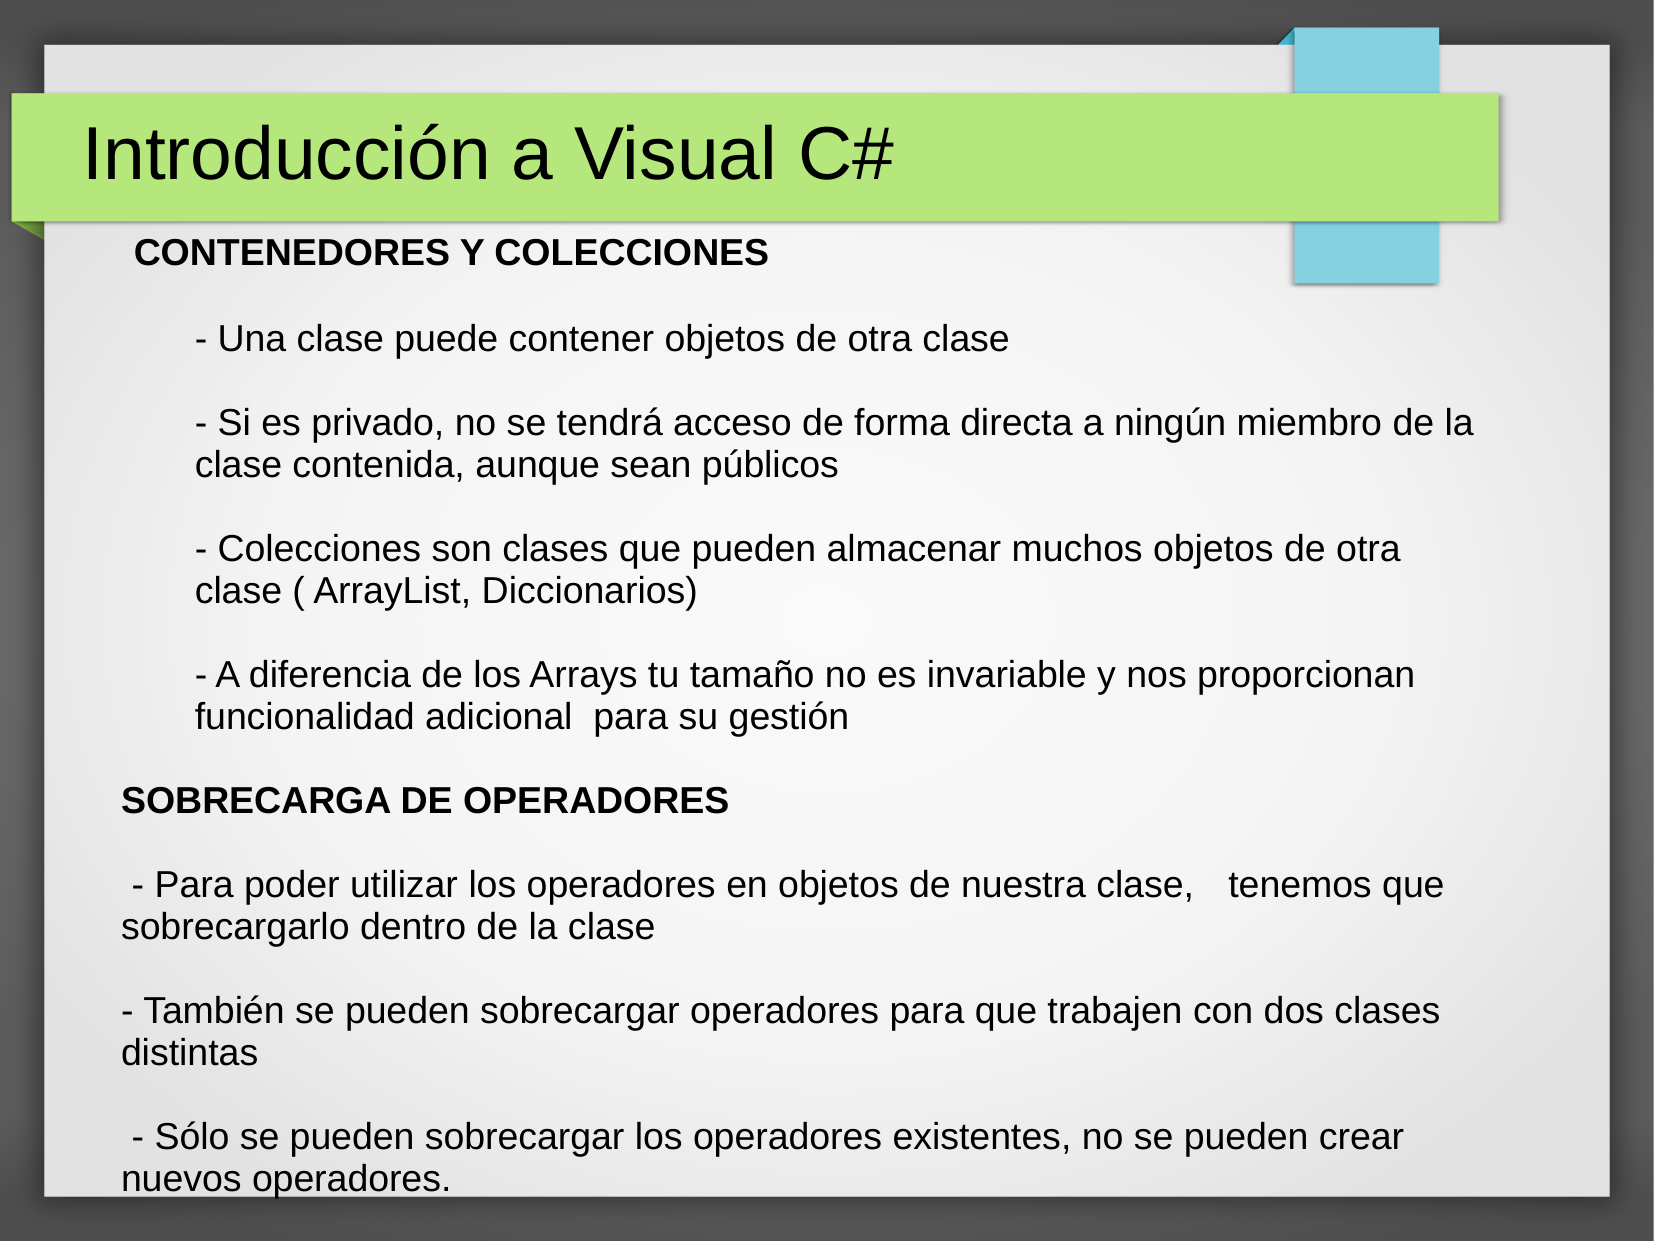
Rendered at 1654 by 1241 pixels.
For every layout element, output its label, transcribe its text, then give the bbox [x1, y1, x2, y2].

text_box CONTENEDORES Y COLECCIONES - Una clase puede contener objetos de otra clase - Si es privado, no se tendrá acceso de forma directa a ningún miembro de la clase contenida, aunque sean públicos - Colecciones son clases que pueden almacenar muchos objetos de otra clase ( ArrayList, Diccionarios) - A diferencia de los Arrays tu tamaño no es invariable y nos proporcionan funcionalidad adicional para su gestión SOBRECARGA DE OPERADORES - Para poder utilizar los operadores en objetos de nuestra clase, tenemos que sobrecargarlo dentro de la clase - También se pueden sobrecargar operadores para que trabajen con dos clases distintas - Sólo se pueden sobrecargar los operadores existentes, no se pueden crear nuevos operadores. [47, 224, 1607, 1200]
title Introducción a Visual C# [82, 94, 1264, 213]
picture [0, 0, 1654, 1241]
